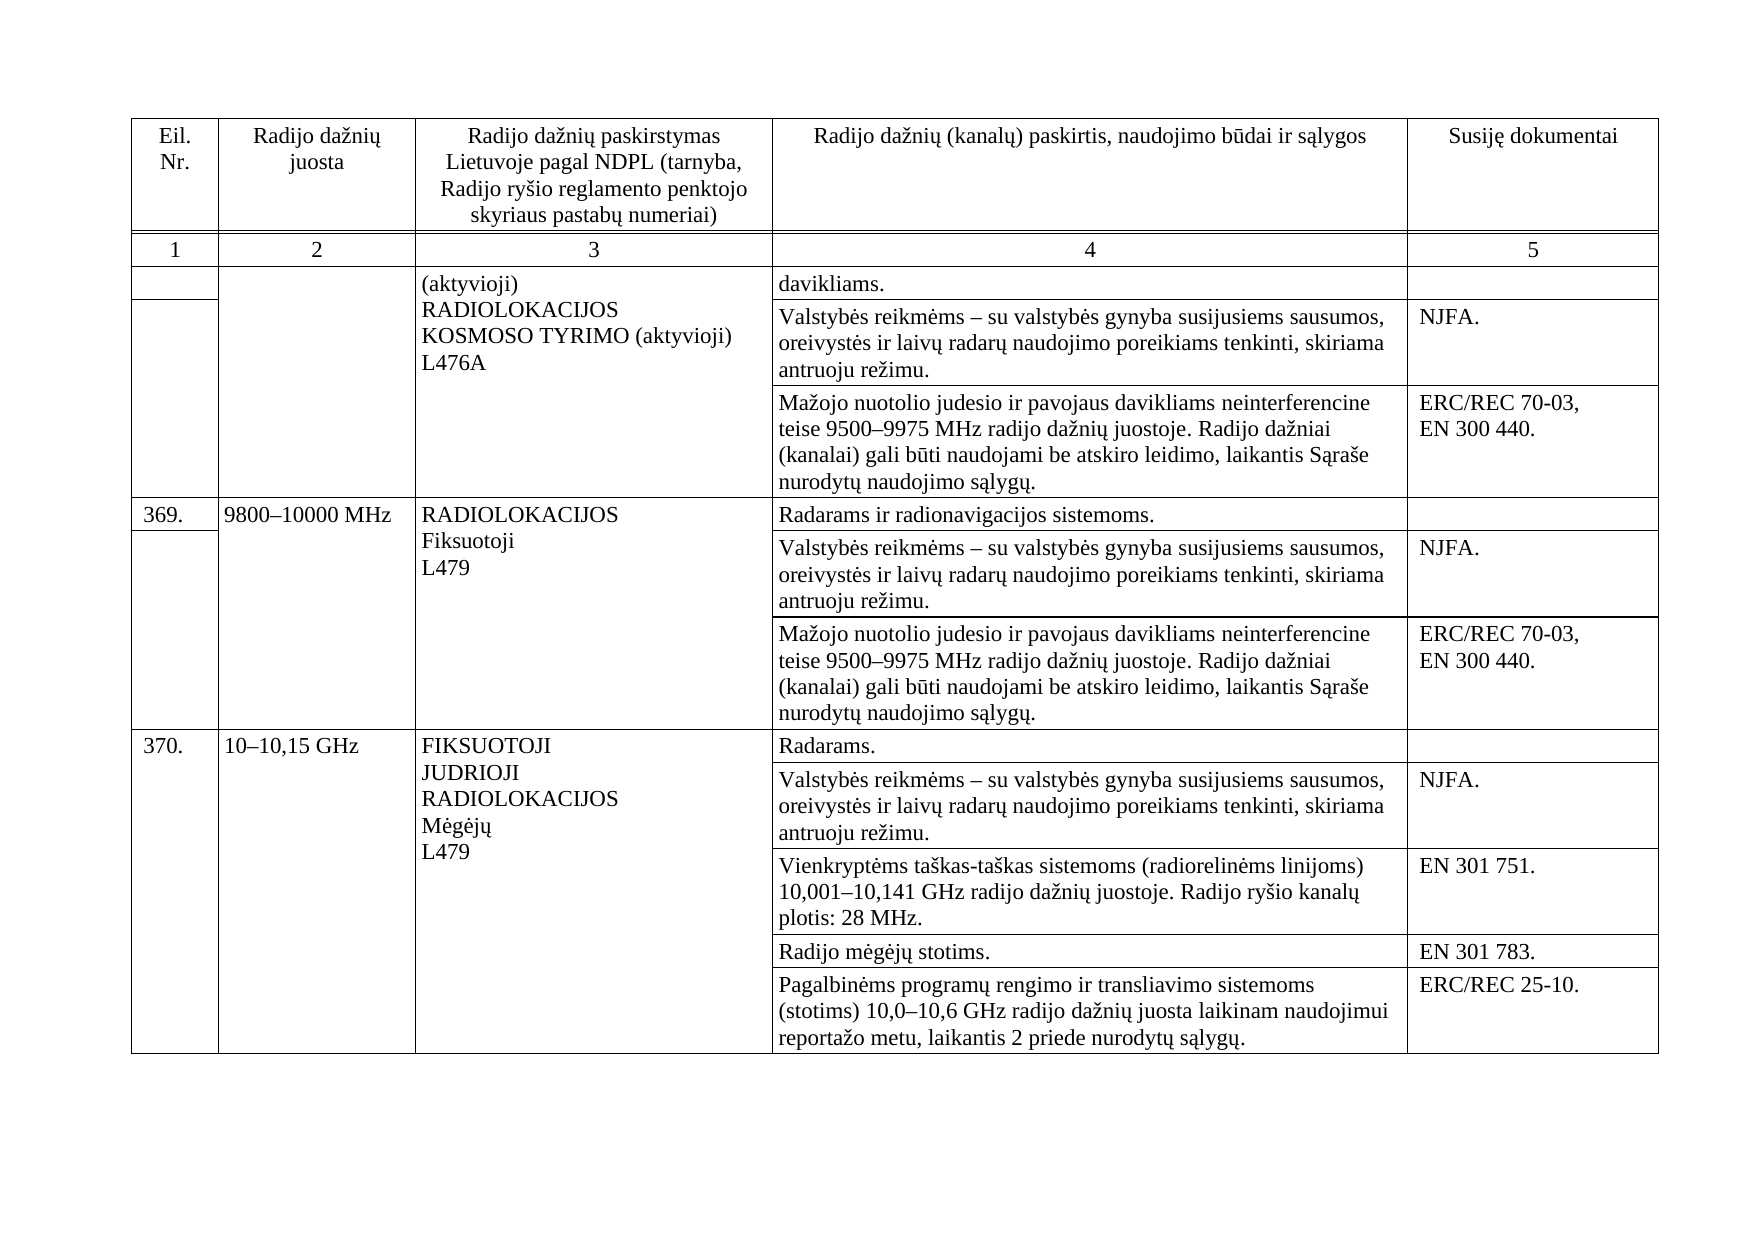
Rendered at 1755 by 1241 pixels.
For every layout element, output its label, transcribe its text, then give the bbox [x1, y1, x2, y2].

table_header Radijo dažnių paskirstymas Lietuvoje pagal NDPL (tarnyba, Radijo ryšio reglamento penktojo skyriaus pastabų numeriai) [416, 119, 772, 230]
table_cell [132, 267, 218, 299]
table_cell 369. [132, 498, 218, 530]
table_cell [1408, 498, 1658, 530]
table_cell [132, 531, 218, 729]
table_cell Valstybės reikmėms – su valstybės gynyba susijusiems sausumos, oreivystės ir laivų radarų naudojimo poreikiams tenkinti, skiriama antruoju režimu. [773, 763, 1407, 848]
table_cell 9800–10000 MHz [219, 498, 415, 729]
table_cell Valstybės reikmėms – su valstybės gynyba susijusiems sausumos, oreivystės ir laivų radarų naudojimo poreikiams tenkinti, skiriama antruoju režimu. [773, 300, 1407, 385]
table_cell Radarams. [773, 730, 1407, 762]
table_cell FIKSUOTOJI JUDRIOJI RADIOLOKACIJOS Mėgėjų L479 [416, 730, 772, 1053]
table_cell [1408, 730, 1658, 762]
table_cell [219, 267, 415, 497]
table_cell RADIOLOKACIJOS Fiksuotoji L479 [416, 498, 772, 729]
table_cell ERC/REC 25-10. [1408, 968, 1658, 1053]
table_header Radijo dažnių (kanalų) paskirtis, naudojimo būdai ir sąlygos [773, 119, 1407, 230]
table_cell ERC/REC 70-03, EN 300 440. [1408, 618, 1658, 729]
table_cell Vienkryptėms taškas-taškas sistemoms (radiorelinėms linijoms) 10,001–10,141 GHz radijo dažnių juostoje. Radijo ryšio kanalų plotis: 28 MHz. [773, 849, 1407, 934]
table_cell 2 [219, 234, 415, 266]
table_header Radijo dažnių juosta [219, 119, 415, 230]
table_cell 370. [132, 730, 218, 1053]
table_header Susiję dokumentai [1408, 119, 1658, 230]
table_cell Valstybės reikmėms – su valstybės gynyba susijusiems sausumos, oreivystės ir laivų radarų naudojimo poreikiams tenkinti, skiriama antruoju režimu. [773, 531, 1407, 616]
table_cell NJFA. [1408, 763, 1658, 848]
table_cell (aktyvioji) RADIOLOKACIJOS KOSMOSO TYRIMO (aktyvioji) L476A [416, 267, 772, 497]
table_cell [1408, 267, 1658, 299]
table_cell Radijo mėgėjų stotims. [773, 935, 1407, 967]
table_header Eil. Nr. [132, 119, 218, 230]
table_cell 10–10,15 GHz [219, 730, 415, 1053]
table_cell 5 [1408, 234, 1658, 266]
table_cell NJFA. [1408, 300, 1658, 385]
table_cell Radarams ir radionavigacijos sistemoms. [773, 498, 1407, 530]
table_cell [132, 300, 218, 497]
table_cell 4 [773, 234, 1407, 266]
table_cell Mažojo nuotolio judesio ir pavojaus davikliams neinterferencine teise 9500–9975 MHz radijo dažnių juostoje. Radijo dažniai (kanalai) gali būti naudojami be atskiro leidimo, laikantis Sąraše nurodytų naudojimo sąlygų. [773, 386, 1407, 497]
table_cell EN 301 751. [1408, 849, 1658, 934]
table_cell davikliams. [773, 267, 1407, 299]
table_cell 3 [416, 234, 772, 266]
table_cell ERC/REC 70-03, EN 300 440. [1408, 386, 1658, 497]
table_cell EN 301 783. [1408, 935, 1658, 967]
table_cell 1 [132, 234, 218, 266]
table_cell Mažojo nuotolio judesio ir pavojaus davikliams neinterferencine teise 9500–9975 MHz radijo dažnių juostoje. Radijo dažniai (kanalai) gali būti naudojami be atskiro leidimo, laikantis Sąraše nurodytų naudojimo sąlygų. [773, 618, 1407, 729]
table_cell Pagalbinėms programų rengimo ir transliavimo sistemoms (stotims) 10,0–10,6 GHz radijo dažnių juosta laikinam naudojimui reportažo metu, laikantis 2 priede nurodytų sąlygų. [773, 968, 1407, 1053]
table_cell NJFA. [1408, 531, 1658, 616]
